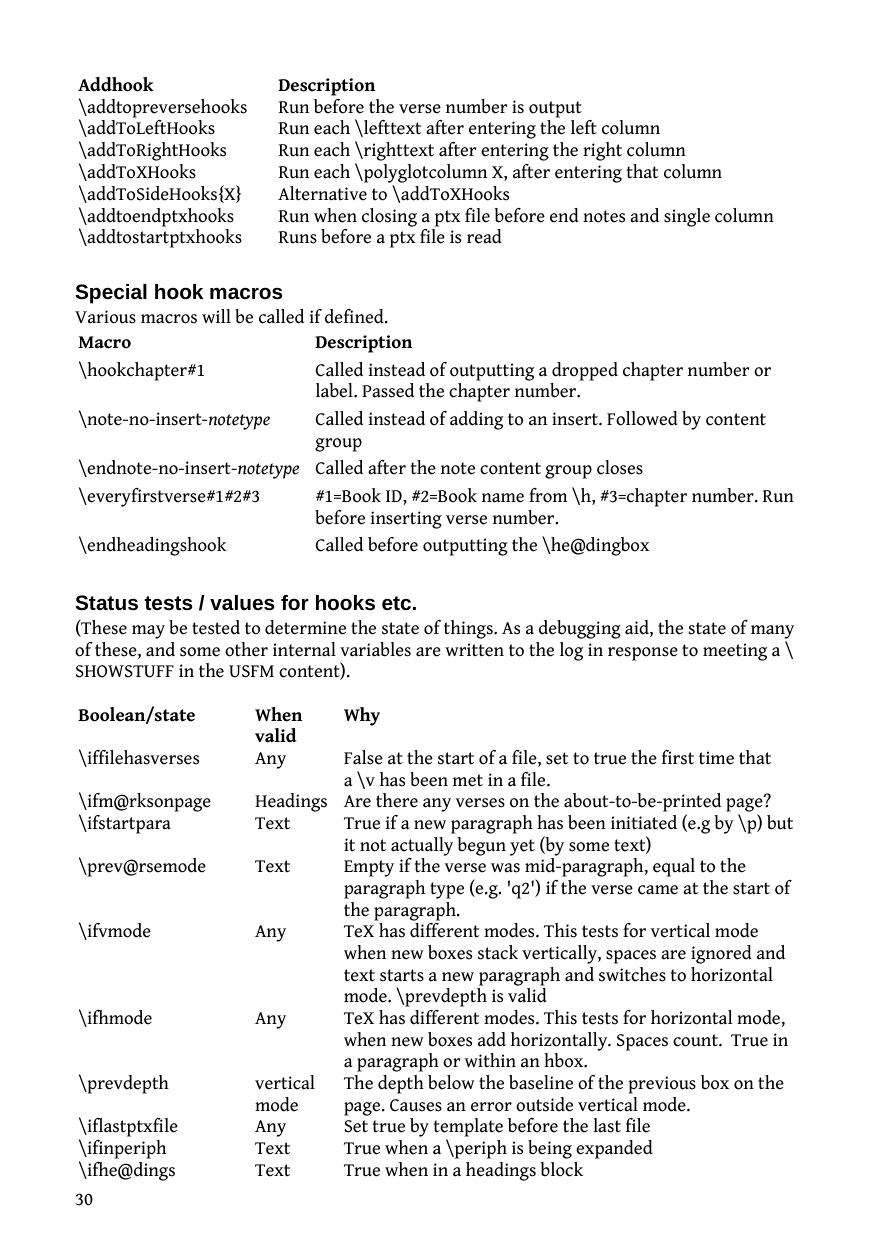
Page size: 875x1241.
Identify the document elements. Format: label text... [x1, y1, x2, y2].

table_cell Called before outputting the \he@dingbox [312, 533, 809, 560]
table_cell TeX has different modes. This tests for vertical mode when new boxes stack vertically, spaces are ignored and text starts a new paragraph and switches to horizontal mode. \prevdepth is valid [341, 921, 799, 1008]
table_cell Any [252, 748, 341, 791]
table_cell \addToRightHooks [75, 140, 275, 162]
table_cell \ifvmode [75, 921, 252, 1008]
table_cell True when a \periph is being expanded [341, 1138, 799, 1160]
table_cell \addToXHooks [75, 163, 275, 184]
table_cell Run each \righttext after entering the right column [275, 140, 796, 162]
table_cell \hookchapter#1 [75, 357, 312, 406]
table_cell Run before the verse number is output [275, 97, 796, 118]
table_cell #1=Book ID, #2=Book name from \h, #3=chapter number. Run before inserting verse number. [312, 483, 809, 532]
table_header Why [341, 705, 799, 748]
table_cell Text [252, 813, 341, 856]
table_cell True if a new paragraph has been initiated (e.g by \p) but it not actually begun yet (by some text) [341, 813, 799, 856]
table_cell TeX has different modes. This tests for horizontal mode, when new boxes add horizontally. Spaces count. True in a paragraph or within an hbox. [341, 1008, 799, 1073]
table_cell \everyfirstverse#1#2#3 [75, 483, 312, 532]
table_cell Any [252, 1116, 341, 1138]
subtitle Status tests / values for hooks etc. [75, 591, 799, 615]
table_cell \iffilehasverses [75, 748, 252, 791]
table_cell False at the start of a file, set to true the first time that a \v has been met in a file. [341, 748, 799, 791]
table_cell Called instead of adding to an insert. Followed by content group [312, 406, 809, 455]
table_cell Text [252, 856, 341, 921]
table_cell Runs before a ptx file is read [275, 228, 796, 249]
table_header When valid [252, 705, 341, 748]
table_cell Text [252, 1138, 341, 1160]
table_header Description [312, 329, 809, 357]
table_cell \ifstartpara [75, 813, 252, 856]
table_cell \prevdepth [75, 1073, 252, 1116]
table_cell Text [252, 1160, 341, 1181]
table_cell Set true by template before the last file [341, 1116, 799, 1138]
table_cell Called instead of outputting a dropped chapter number or label. Passed the chapter number. [312, 357, 809, 406]
table_cell The depth below the baseline of the previous box on the page. Causes an error outside vertical mode. [341, 1073, 799, 1116]
table_cell Run when closing a ptx file before end notes and single column [275, 206, 796, 227]
table_cell \ifm@rksonpage [75, 791, 252, 813]
table_cell \endheadingshook [75, 533, 312, 560]
table_cell Run each \lefttext after entering the left column [275, 118, 796, 140]
table_header Macro [75, 329, 312, 357]
table_header Addhook [75, 75, 275, 97]
table_cell \addtostartptxhooks [75, 228, 275, 249]
table_header Boolean/state [75, 705, 252, 748]
table_cell \addToLeftHooks [75, 118, 275, 140]
table_cell \ifinperiph [75, 1138, 252, 1160]
table_cell \ifhmode [75, 1008, 252, 1073]
table_cell vertical mode [252, 1073, 341, 1116]
table_header Description [275, 75, 796, 97]
table_cell Are there any verses on the about-to-be-printed page? [341, 791, 799, 813]
table_cell \ifhe@dings [75, 1160, 252, 1181]
table_cell \addtoendptxhooks [75, 206, 275, 227]
table_cell \iflastptxfile [75, 1116, 252, 1138]
table_cell Alternative to \addToXHooks [275, 184, 796, 206]
table_cell Any [252, 921, 341, 1008]
table_cell \note-no-insert-notetype [75, 406, 312, 455]
list (These may be tested to determine the state of things. As a debugging aid, the state of many of these, and some other internal variables are written to the log in response to meeting a \SHOWSTUFF in the USFM content). [75, 618, 799, 683]
table_cell \addtopreversehooks [75, 97, 275, 118]
table_cell Any [252, 1008, 341, 1073]
subtitle Special hook macros [75, 280, 799, 304]
table_cell Called after the note content group closes [312, 455, 809, 483]
table_cell \prev@rsemode [75, 856, 252, 921]
table_cell Empty if the verse was mid-paragraph, equal to the paragraph type (e.g. 'q2') if the verse came at the start of the paragraph. [341, 856, 799, 921]
list Various macros will be called if defined. [75, 307, 799, 329]
table_cell Run each \polyglotcolumn X, after entering that column [275, 163, 796, 184]
table_cell \endnote-no-insert-notetype [75, 455, 312, 483]
table_cell True when in a headings block [341, 1160, 799, 1181]
table_cell \addToSideHooks{X} [75, 184, 275, 206]
table_cell Headings [252, 791, 341, 813]
